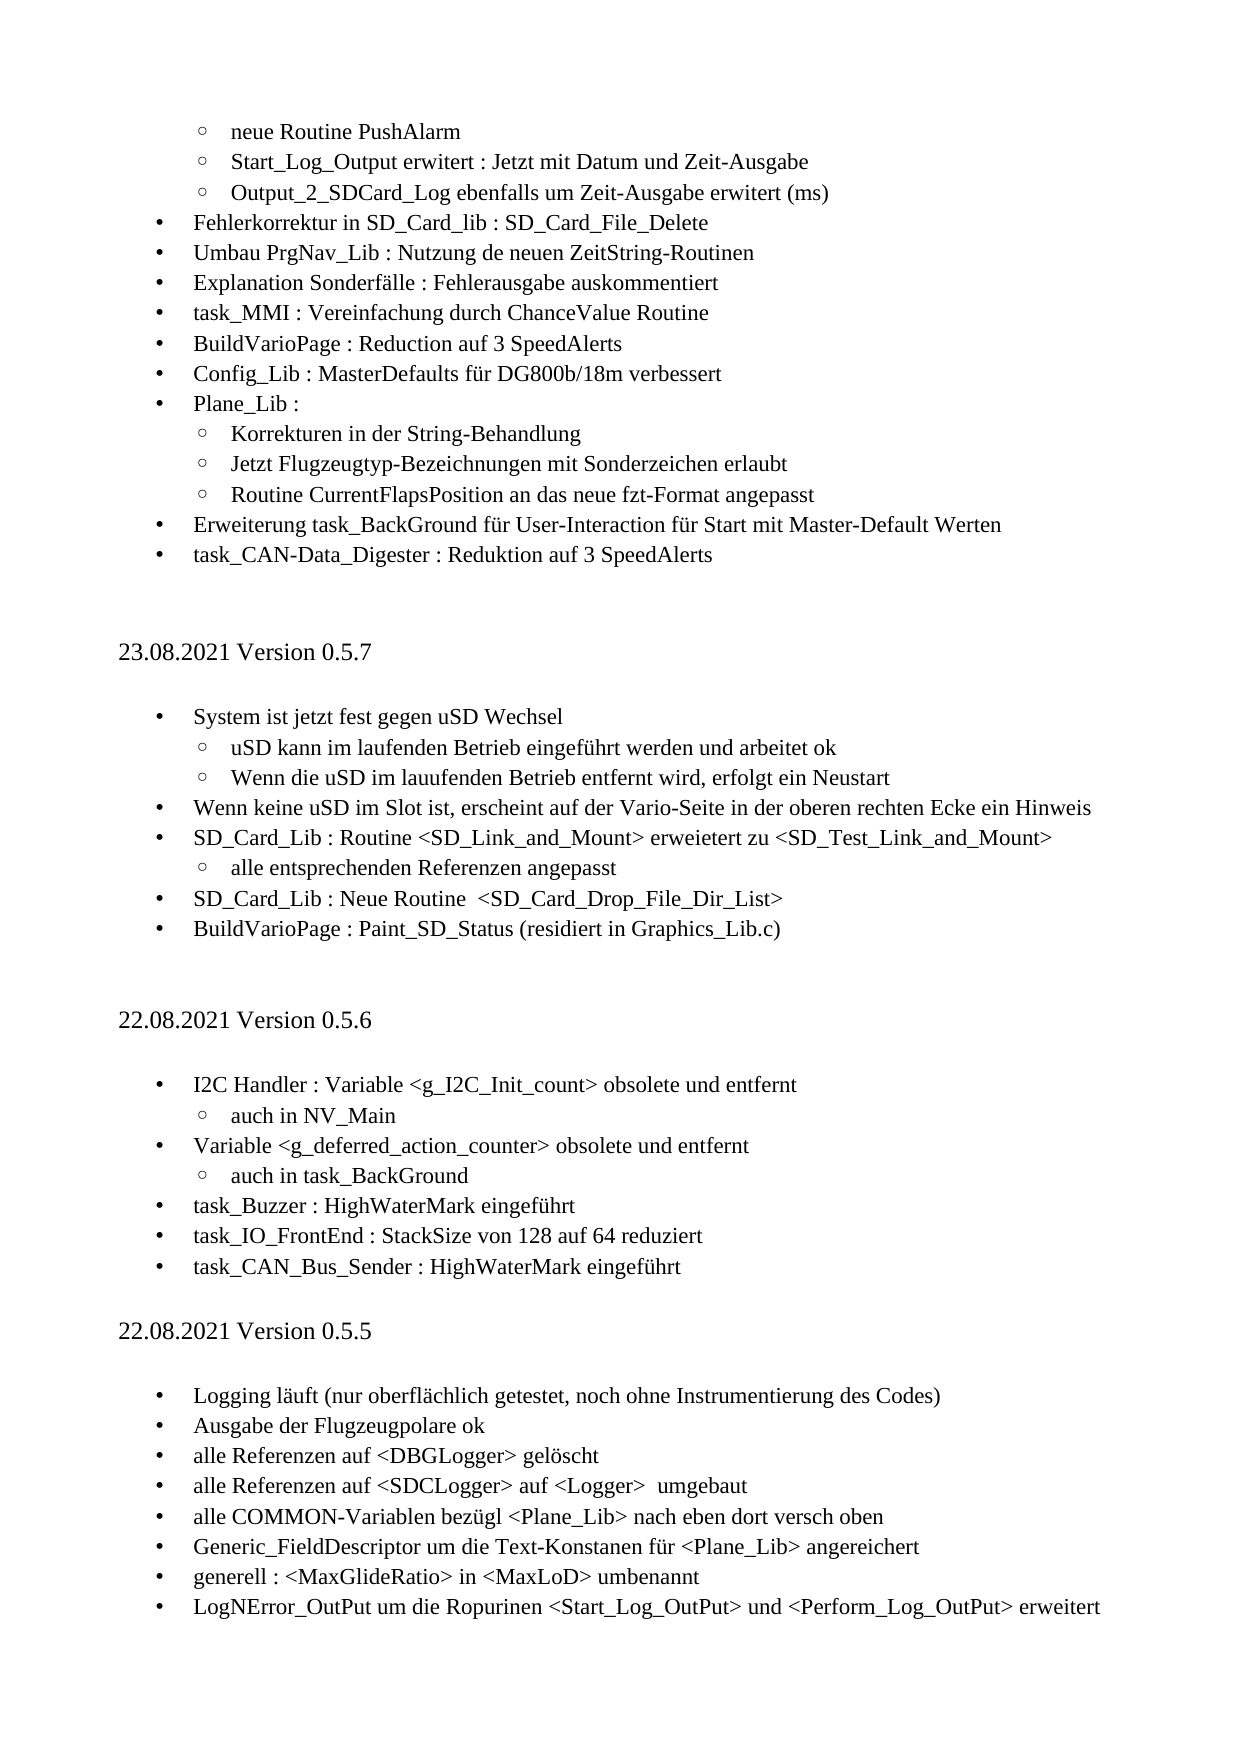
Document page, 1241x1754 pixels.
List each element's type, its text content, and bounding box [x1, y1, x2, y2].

list alle Referenzen auf <SDCLogger> auf <Logger> umgebaut [156, 1473, 1122, 1499]
list Routine CurrentFlapsPosition an das neue fzt-Format angepasst [193, 481, 1122, 507]
list task_MMI : Vereinfachung durch ChanceValue Routine [156, 299, 1122, 326]
list Logging läuft (nur oberflächlich getestet, noch ohne Instrumentierung des Codes) [156, 1382, 1122, 1408]
list Jetzt Flugzeugtyp-Bezeichnungen mit Sonderzeichen erlaubt [193, 450, 1122, 477]
list Erweiterung task_BackGround für User-Interaction für Start mit Master-Default Werten [156, 511, 1122, 537]
list task_CAN_Bus_Sender : HighWaterMark eingeführt [156, 1253, 1122, 1279]
list task_IO_FrontEnd : StackSize von 128 auf 64 reduziert [156, 1222, 1122, 1249]
text 23.08.2021 Version 0.5.7 [118, 637, 1122, 699]
list Start_Log_Output erwitert : Jetzt mit Datum und Zeit-Ausgabe [193, 148, 1122, 175]
list System ist jetzt fest gegen uSD Wechsel [156, 703, 1122, 730]
list BuildVarioPage : Reduction auf 3 SpeedAlerts [156, 329, 1122, 356]
list Output_2_SDCard_Log ebenfalls um Zeit-Ausgabe erwitert (ms) [193, 178, 1122, 205]
list Fehlerkorrektur in SD_Card_lib : SD_Card_File_Delete [156, 209, 1122, 235]
list Wenn die uSD im lauufenden Betrieb entfernt wird, erfolgt ein Neustart [193, 764, 1122, 790]
list alle Referenzen auf <DBGLogger> gelöscht [156, 1442, 1122, 1469]
list neue Routine PushAlarm [193, 118, 1122, 144]
list LogNError_OutPut um die Ropurinen <Start_Log_OutPut> und <Perform_Log_OutPut> erweitert [156, 1593, 1122, 1620]
list Umbau PrgNav_Lib : Nutzung de neuen ZeitString-Routinen [156, 239, 1122, 265]
list Explanation Sonderfälle : Fehlerausgabe auskommentiert [156, 269, 1122, 296]
list generell : <MaxGlideRatio> in <MaxLoD> umbenannt [156, 1563, 1122, 1589]
list Plane_Lib : [156, 390, 1122, 416]
list task_CAN-Data_Digester : Reduktion auf 3 SpeedAlerts [156, 541, 1122, 567]
list I2C Handler : Variable <g_I2C_Init_count> obsolete und entfernt [156, 1071, 1122, 1098]
list Config_Lib : MasterDefaults für DG800b/18m verbessert [156, 360, 1122, 386]
list Generic_FieldDescriptor um die Text-Konstanen für <Plane_Lib> angereichert [156, 1533, 1122, 1559]
list auch in NV_Main [193, 1102, 1122, 1128]
list SD_Card_Lib : Neue Routine <SD_Card_Drop_File_Dir_List> [156, 884, 1122, 911]
list SD_Card_Lib : Routine <SD_Link_and_Mount> erweietert zu <SD_Test_Link_and_Mount> [156, 824, 1122, 851]
list BuildVarioPage : Paint_SD_Status (residiert in Graphics_Lib.c) [156, 915, 1122, 941]
list Variable <g_deferred_action_counter> obsolete und entfernt [156, 1132, 1122, 1158]
list Wenn keine uSD im Slot ist, erscheint auf der Vario-Seite in der oberen rechten Ecke ein Hinweis [156, 794, 1122, 820]
list uSD kann im laufenden Betrieb eingeführt werden und arbeitet ok [193, 733, 1122, 760]
list task_Buzzer : HighWaterMark eingeführt [156, 1192, 1122, 1219]
list Korrekturen in der String-Behandlung [193, 420, 1122, 447]
list auch in task_BackGround [193, 1162, 1122, 1188]
list Ausgabe der Flugzeugpolare ok [156, 1412, 1122, 1438]
text 22.08.2021 Version 0.5.6 [118, 1005, 1122, 1067]
list alle COMMON-Variablen bezügl <Plane_Lib> nach eben dort versch oben [156, 1503, 1122, 1529]
list alle entsprechenden Referenzen angepasst [193, 854, 1122, 881]
text 22.08.2021 Version 0.5.5 [118, 1316, 1122, 1378]
